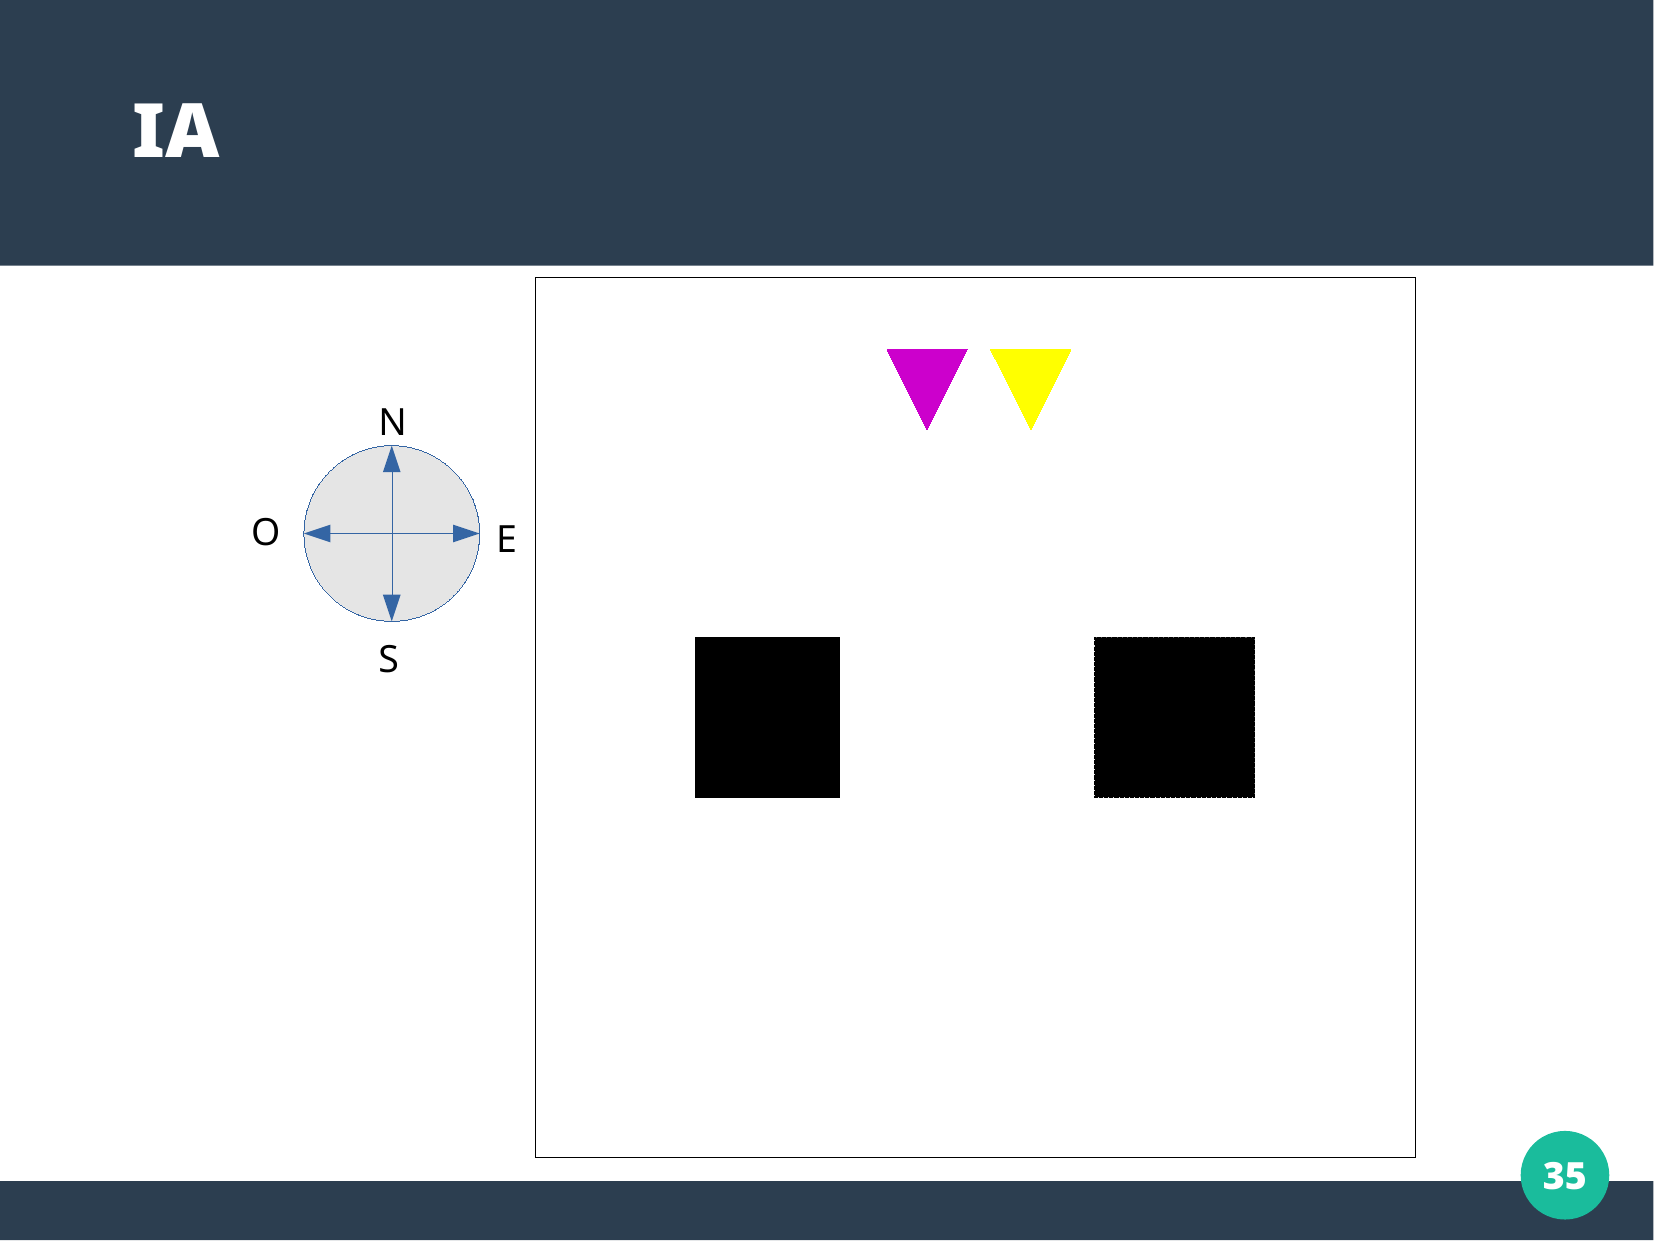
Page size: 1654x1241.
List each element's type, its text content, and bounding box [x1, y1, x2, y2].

text_box [309, 534, 392, 622]
title IA [59, 49, 1595, 207]
text_box [309, 450, 392, 533]
text_box [887, 349, 968, 430]
text_box N [363, 387, 436, 468]
text_box [535, 277, 1416, 1158]
text_box [1094, 637, 1255, 798]
text_box E [481, 505, 554, 586]
text_box [990, 349, 1071, 430]
text_box O [236, 497, 309, 579]
text_box S [363, 625, 436, 706]
text_box [695, 637, 840, 798]
text_box [392, 534, 480, 622]
text_box [393, 457, 480, 533]
